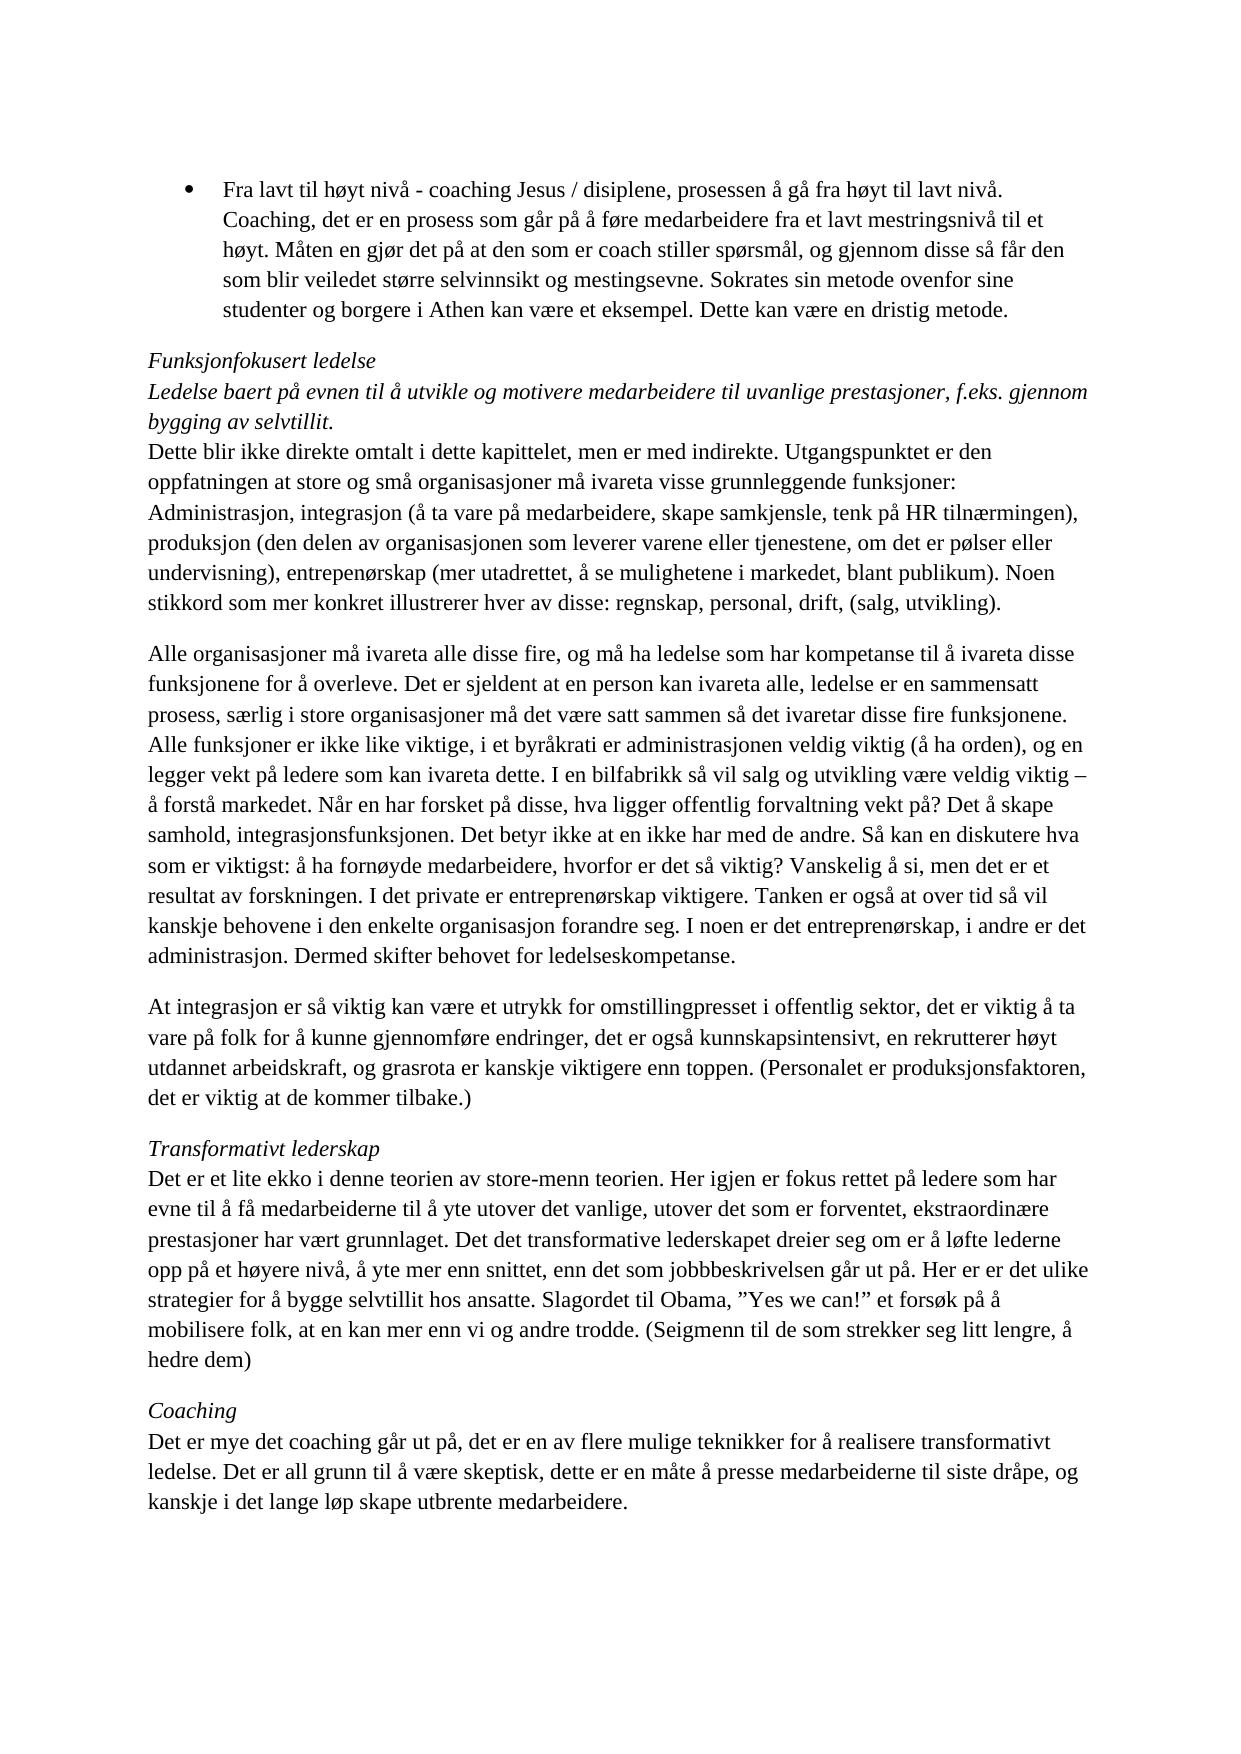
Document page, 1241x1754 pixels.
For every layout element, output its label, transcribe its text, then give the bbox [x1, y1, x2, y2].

text Transformativt lederskap Det er et lite ekko i denne teorien av store-menn teorien. Her igjen er fokus rettet på ledere som har evne til å få medarbeiderne til å yte utover det vanlige, utover det som er forventet, ekstraordinære prestasjoner har vært grunnlaget. Det det transformative lederskapet dreier seg om er å løfte lederne opp på et høyere nivå, å yte mer enn snittet, enn det som jobbbeskrivelsen går ut på. Her er er det ulike strategier for å bygge selvtillit hos ansatte. Slagordet til Obama, ”Yes we can!” et forsøk på å mobilisere folk, at en kan mer enn vi og andre trodde. (Seigmenn til de som strekker seg litt lengre, å hedre dem) [148, 1135, 1093, 1373]
list Fra lavt til høyt nivå - coaching Jesus / disiplene, prosessen å gå fra høyt til lavt nivå. Coaching, det er en prosess som går på å føre medarbeidere fra et lavt mestringsnivå til et høyt. Måten en gjør det på at den som er coach stiller spørsmål, og gjennom disse så får den som blir veiledet større selvinnsikt og mestingsevne. Sokrates sin metode ovenfor sine studenter og borgere i Athen kan være et eksempel. Dette kan være en dristig metode. [185, 176, 1093, 323]
text Alle organisasjoner må ivareta alle disse fire, og må ha ledelse som har kompetanse til å ivareta disse funksjonene for å overleve. Det er sjeldent at en person kan ivareta alle, ledelse er en sammensatt prosess, særlig i store organisasjoner må det være satt sammen så det ivaretar disse fire funksjonene. Alle funksjoner er ikke like viktige, i et byråkrati er administrasjonen veldig viktig (å ha orden), og en legger vekt på ledere som kan ivareta dette. I en bilfabrikk så vil salg og utvikling være veldig viktig – å forstå markedet. Når en har forsket på disse, hva ligger offentlig forvaltning vekt på? Det å skape samhold, integrasjonsfunksjonen. Det betyr ikke at en ikke har med de andre. Så kan en diskutere hva som er viktigst: å ha fornøyde medarbeidere, hvorfor er det så viktig? Vanskelig å si, men det er et resultat av forskningen. I det private er entreprenørskap viktigere. Tanken er også at over tid så vil kanskje behovene i den enkelte organisasjon forandre seg. I noen er det entreprenørskap, i andre er det administrasjon. Dermed skifter behovet for ledelseskompetanse. [148, 640, 1093, 969]
text At integrasjon er så viktig kan være et utrykk for omstillingpresset i offentlig sektor, det er viktig å ta vare på folk for å kunne gjennomføre endringer, det er også kunnskapsintensivt, en rekrutterer høyt utdannet arbeidskraft, og grasrota er kanskje viktigere enn toppen. (Personalet er produksjonsfaktoren, det er viktig at de kommer tilbake.) [148, 993, 1093, 1110]
text Funksjonfokusert ledelse Ledelse baert på evnen til å utvikle og motivere medarbeidere til uvanlige prestasjoner, f.eks. gjennom bygging av selvtillit. Dette blir ikke direkte omtalt i dette kapittelet, men er med indirekte. Utgangspunktet er den oppfatningen at store og små organisasjoner må ivareta visse grunnleggende funksjoner: Administrasjon, integrasjon (å ta vare på medarbeidere, skape samkjensle, tenk på HR tilnærmingen), produksjon (den delen av organisasjonen som leverer varene eller tjenestene, om det er pølser eller undervisning), entrepenørskap (mer utadrettet, å se mulighetene i markedet, blant publikum). Noen stikkord som mer konkret illustrerer hver av disse: regnskap, personal, drift, (salg, utvikling). [148, 347, 1093, 616]
text Coaching Det er mye det coaching går ut på, det er en av flere mulige teknikker for å realisere transformativt ledelse. Det er all grunn til å være skeptisk, dette er en måte å presse medarbeiderne til siste dråpe, og kanskje i det lange løp skape utbrente medarbeidere. [148, 1397, 1093, 1514]
